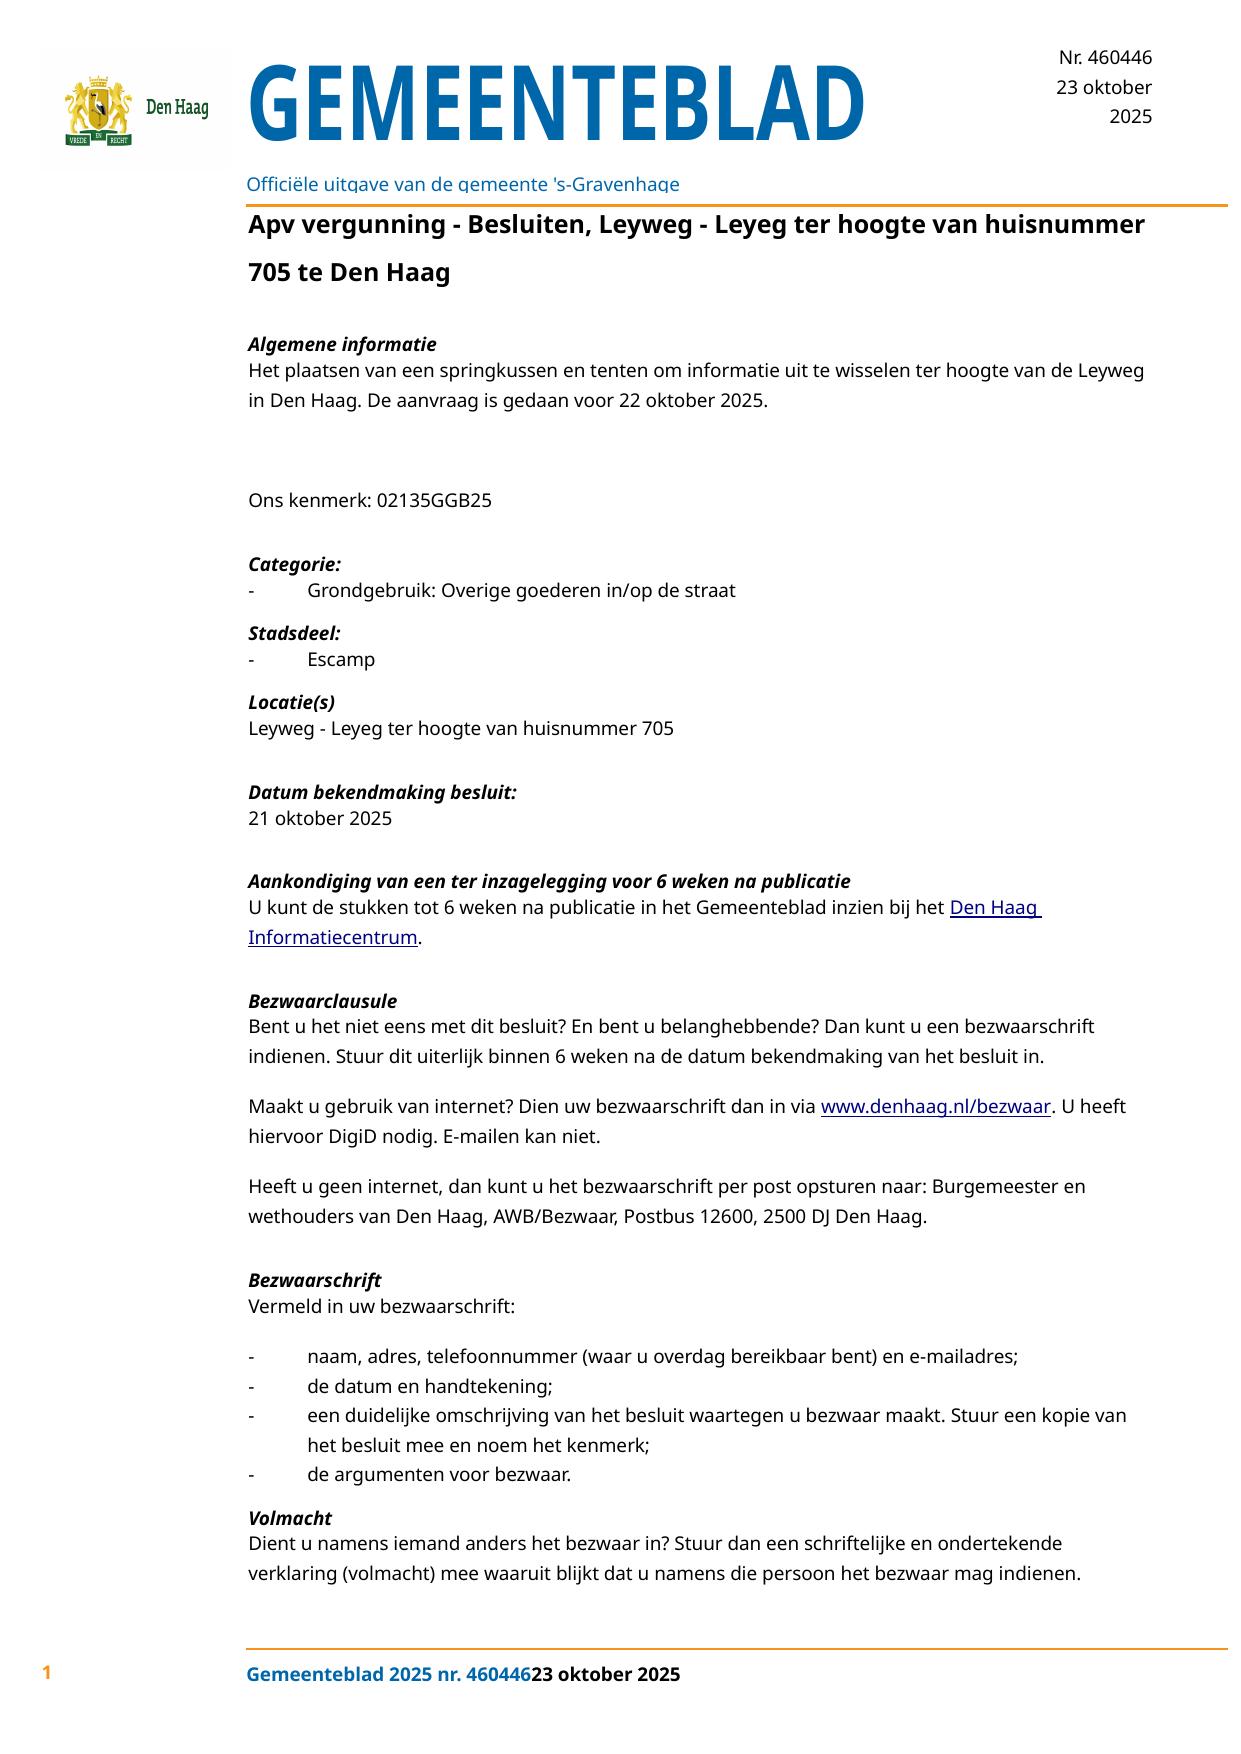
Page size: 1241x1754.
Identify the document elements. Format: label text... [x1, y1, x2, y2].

text Aankondiging van een ter inzagelegging voor 6 weken na publicatie [248, 869, 1152, 894]
list een duidelijke omschrijving van het besluit waartegen u bezwaar maakt. Stuur een kopie van het besluit mee en noem het kenmerk; [248, 1402, 1152, 1458]
picture [41, 47, 231, 172]
text Leyweg - Leyeg ter hoogte van huisnummer 705 [248, 715, 1152, 741]
list Escamp [248, 646, 1152, 672]
text Bent u het niet eens met dit besluit? En bent u belanghebbende? Dan kunt u een bezwaarschrift indienen. Stuur dit uiterlijk binnen 6 weken na de datum bekendmaking van het besluit in. [248, 1014, 1152, 1069]
text Datum bekendmaking besluit: [248, 779, 1152, 805]
text Vermeld in uw bezwaarschrift: [248, 1293, 1152, 1319]
text Bezwaarschrift [248, 1267, 1152, 1293]
text Apv vergunning - Besluiten, Leyweg - Leyeg ter hoogte van huisnummer 705 te Den Haag [248, 207, 1152, 288]
text Locatie(s) [248, 689, 1152, 715]
list de argumenten voor bezwaar. [248, 1462, 1152, 1487]
text Het plaatsen van een springkussen en tenten om informatie uit te wisselen ter hoogte van de Leyweg in Den Haag. De aanvraag is gedaan voor 22 oktober 2025. [248, 357, 1152, 412]
text Ons kenmerk: 02135GGB25 [248, 488, 1152, 513]
text Heeft u geen internet, dan kunt u het bezwaarschrift per post opsturen naar: Burgemeester en wethouders van Den Haag, AWB/Bezwaar, Postbus 12600, 2500 DJ Den Haag. [248, 1174, 1152, 1229]
list de datum en handtekening; [248, 1373, 1152, 1399]
text Categorie: [248, 552, 1152, 577]
text Volmacht [248, 1505, 1152, 1531]
list Grondgebruik: Overige goederen in/op de straat [248, 577, 1152, 603]
text Algemene informatie [248, 331, 1152, 357]
text Maakt u gebruik van internet? Dien uw bezwaarschrift dan in via www.denhaag.nl/bezwaar. U heeft hiervoor DigiD nodig. E-mailen kan niet. [248, 1094, 1152, 1149]
text Bezwaarclausule [248, 988, 1152, 1014]
list naam, adres, telefoonnummer (waar u overdag bereikbaar bent) en e-mailadres; [248, 1343, 1152, 1369]
text 21 oktober 2025 [248, 805, 1152, 830]
text Stadsdeel: [248, 620, 1152, 646]
text Dient u namens iemand anders het bezwaar in? Stuur dan een schriftelijke en ondertekende verklaring (volmacht) mee waaruit blijkt dat u namens die persoon het bezwaar mag indienen. [248, 1531, 1152, 1586]
text U kunt de stukken tot 6 weken na publicatie in het Gemeenteblad inzien bij het Den Haag Informatiecentrum. [248, 894, 1152, 950]
